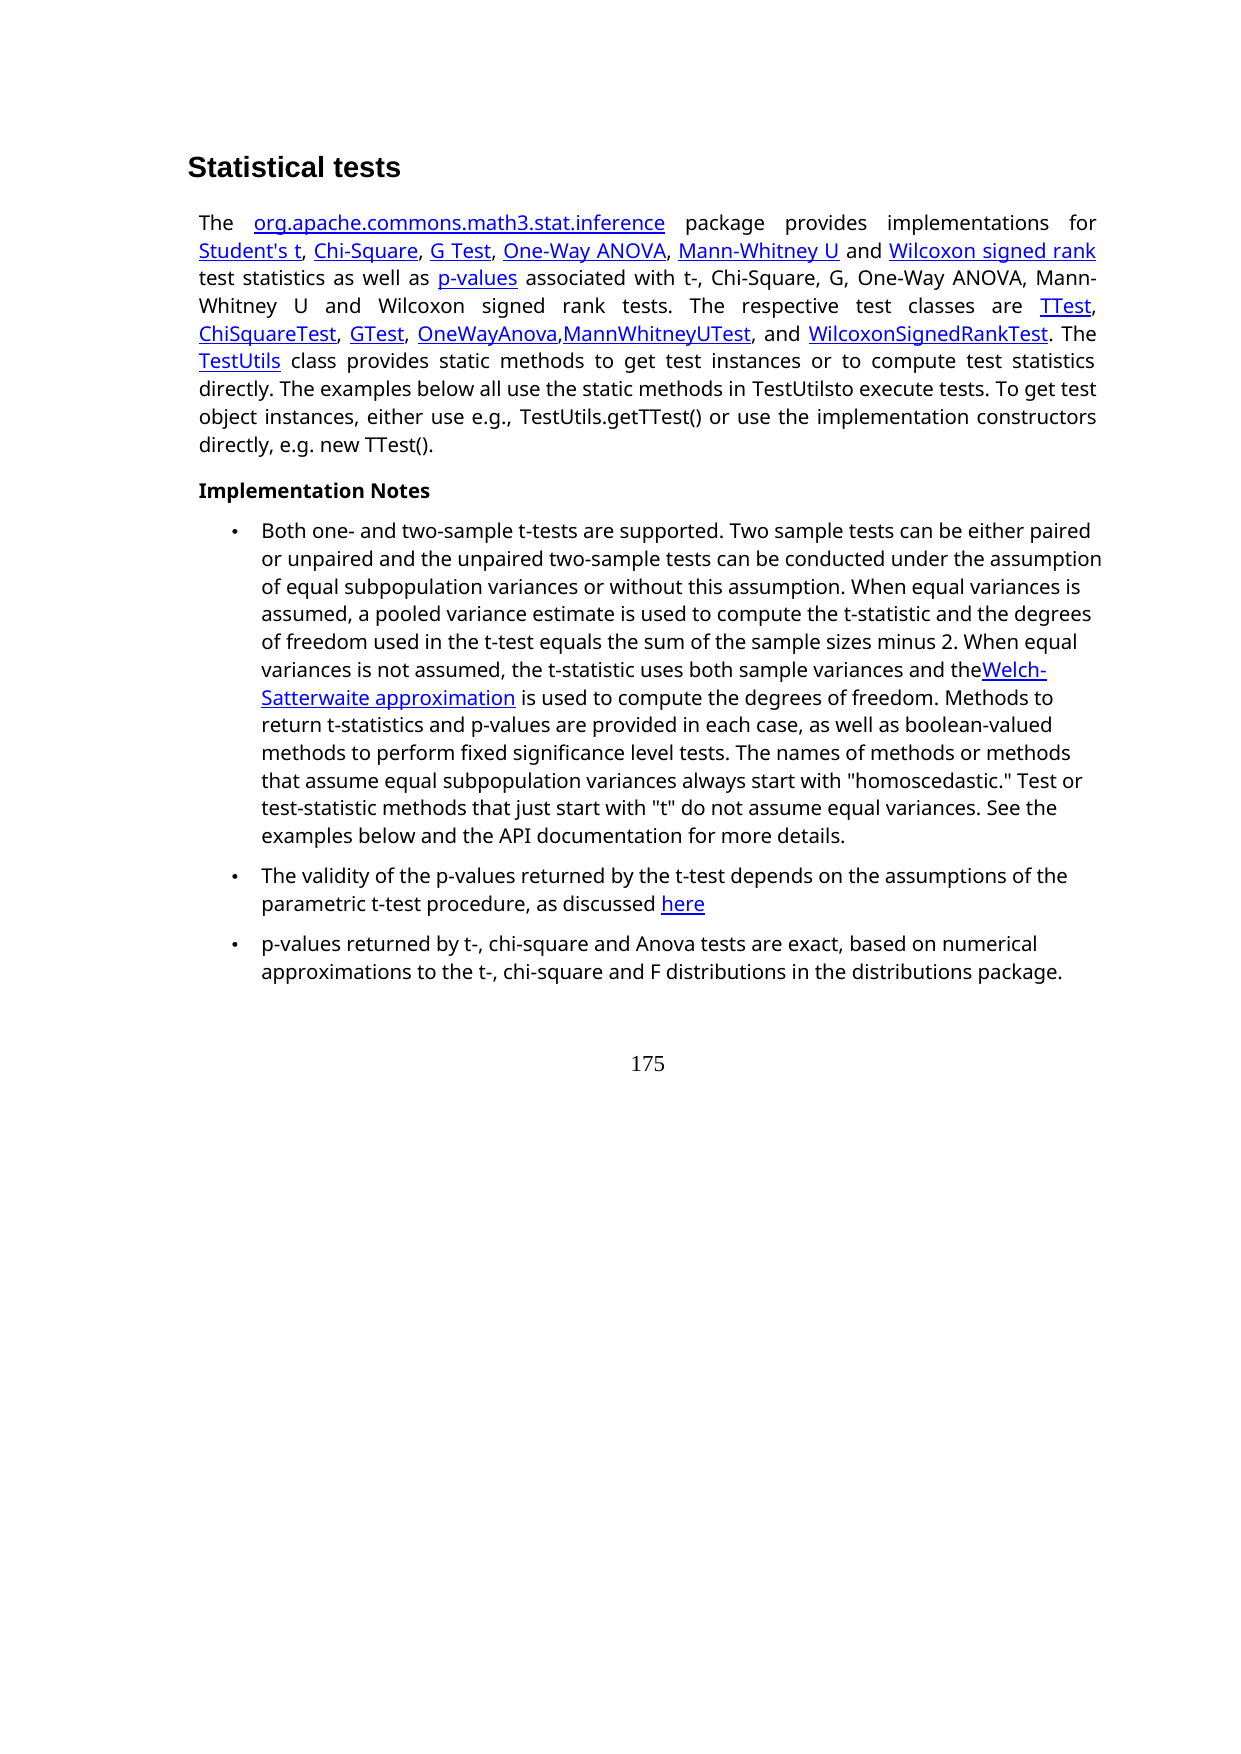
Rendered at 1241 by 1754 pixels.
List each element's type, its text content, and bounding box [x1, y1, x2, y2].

text Implementation Notes [198, 477, 1097, 504]
list The validity of the p-values returned by the t-test depends on the assumptions of the parametric t-test procedure, as discussed here [232, 862, 1108, 917]
subtitle Statistical tests [187, 150, 1108, 183]
list Both one- and two-sample t-tests are supported. Two sample tests can be either paired or unpaired and the unpaired two-sample tests can be conducted under the assumption of equal subpopulation variances or without this assumption. When equal variances is assumed, a pooled variance estimate is used to compute the t-statistic and the degrees of freedom used in the t-test equals the sum of the sample sizes minus 2. When equal variances is not assumed, the t-statistic uses both sample variances and theWelch-Satterwaite approximation is used to compute the degrees of freedom. Methods to return t-statistics and p-values are provided in each case, as well as boolean-valued methods to perform fixed significance level tests. The names of methods or methods that assume equal subpopulation variances always start with "homoscedastic." Test or test-statistic methods that just start with "t" do not assume equal variances. See the examples below and the API documentation for more details. [232, 517, 1108, 849]
list p-values returned by t-, chi-square and Anova tests are exact, based on numerical approximations to the t-, chi-square and F distributions in the distributions package. [232, 930, 1108, 985]
text The org.apache.commons.math3.stat.inference package provides implementations for Student's t, Chi-Square, G Test, One-Way ANOVA, Mann-Whitney U and Wilcoxon signed rank test statistics as well as p-values associated with t-, Chi-Square, G, One-Way ANOVA, Mann-Whitney U and Wilcoxon signed rank tests. The respective test classes are TTest, ChiSquareTest, GTest, OneWayAnova,MannWhitneyUTest, and WilcoxonSignedRankTest. The TestUtils class provides static methods to get test instances or to compute test statistics directly. The examples below all use the static methods in TestUtilsto execute tests. To get test object instances, either use e.g., TestUtils.getTTest() or use the implementation constructors directly, e.g. new TTest(). [198, 208, 1097, 458]
